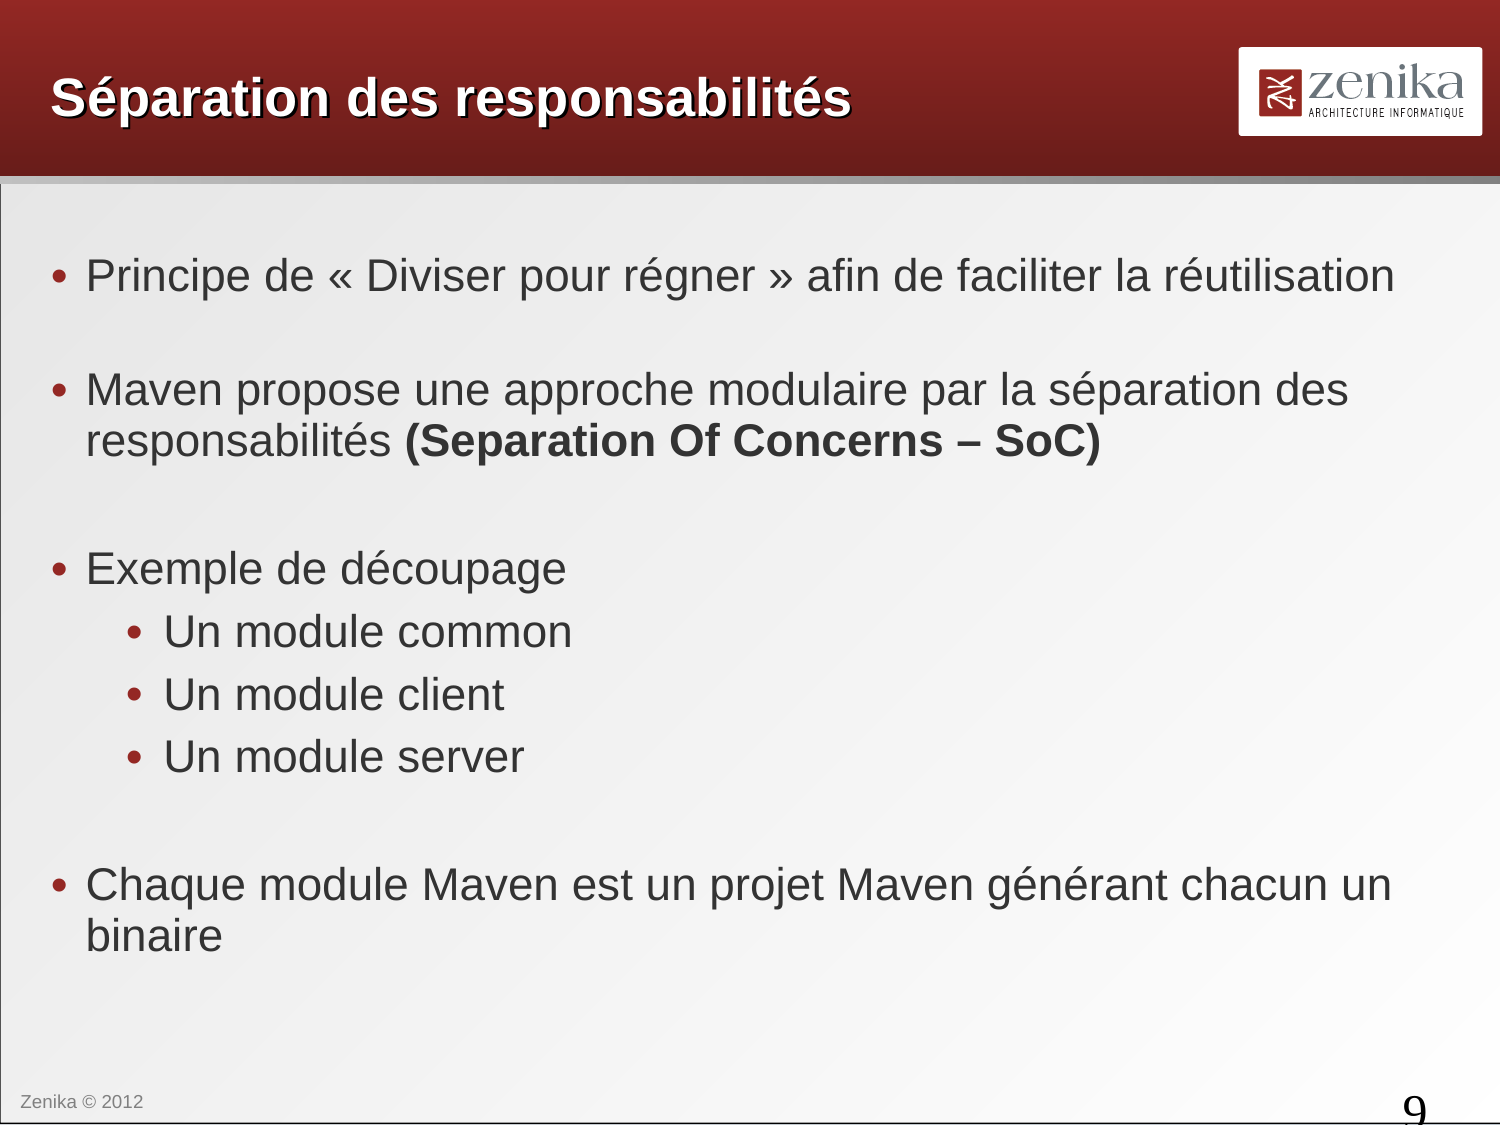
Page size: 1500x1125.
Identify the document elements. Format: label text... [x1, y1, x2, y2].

picture [1257, 58, 1464, 125]
list Principe de « Diviser pour régner » afin de faciliter la réutilisation Maven propose une approche modulaire par la séparation des responsabilités (Separation Of Concerns – SoC) Exemple de découpage Un module common Un module client Un module server Chaque module Maven est un projet Maven générant chacun un binaire [50, 249, 1435, 1079]
title Séparation des responsabilités [50, 15, 1206, 180]
